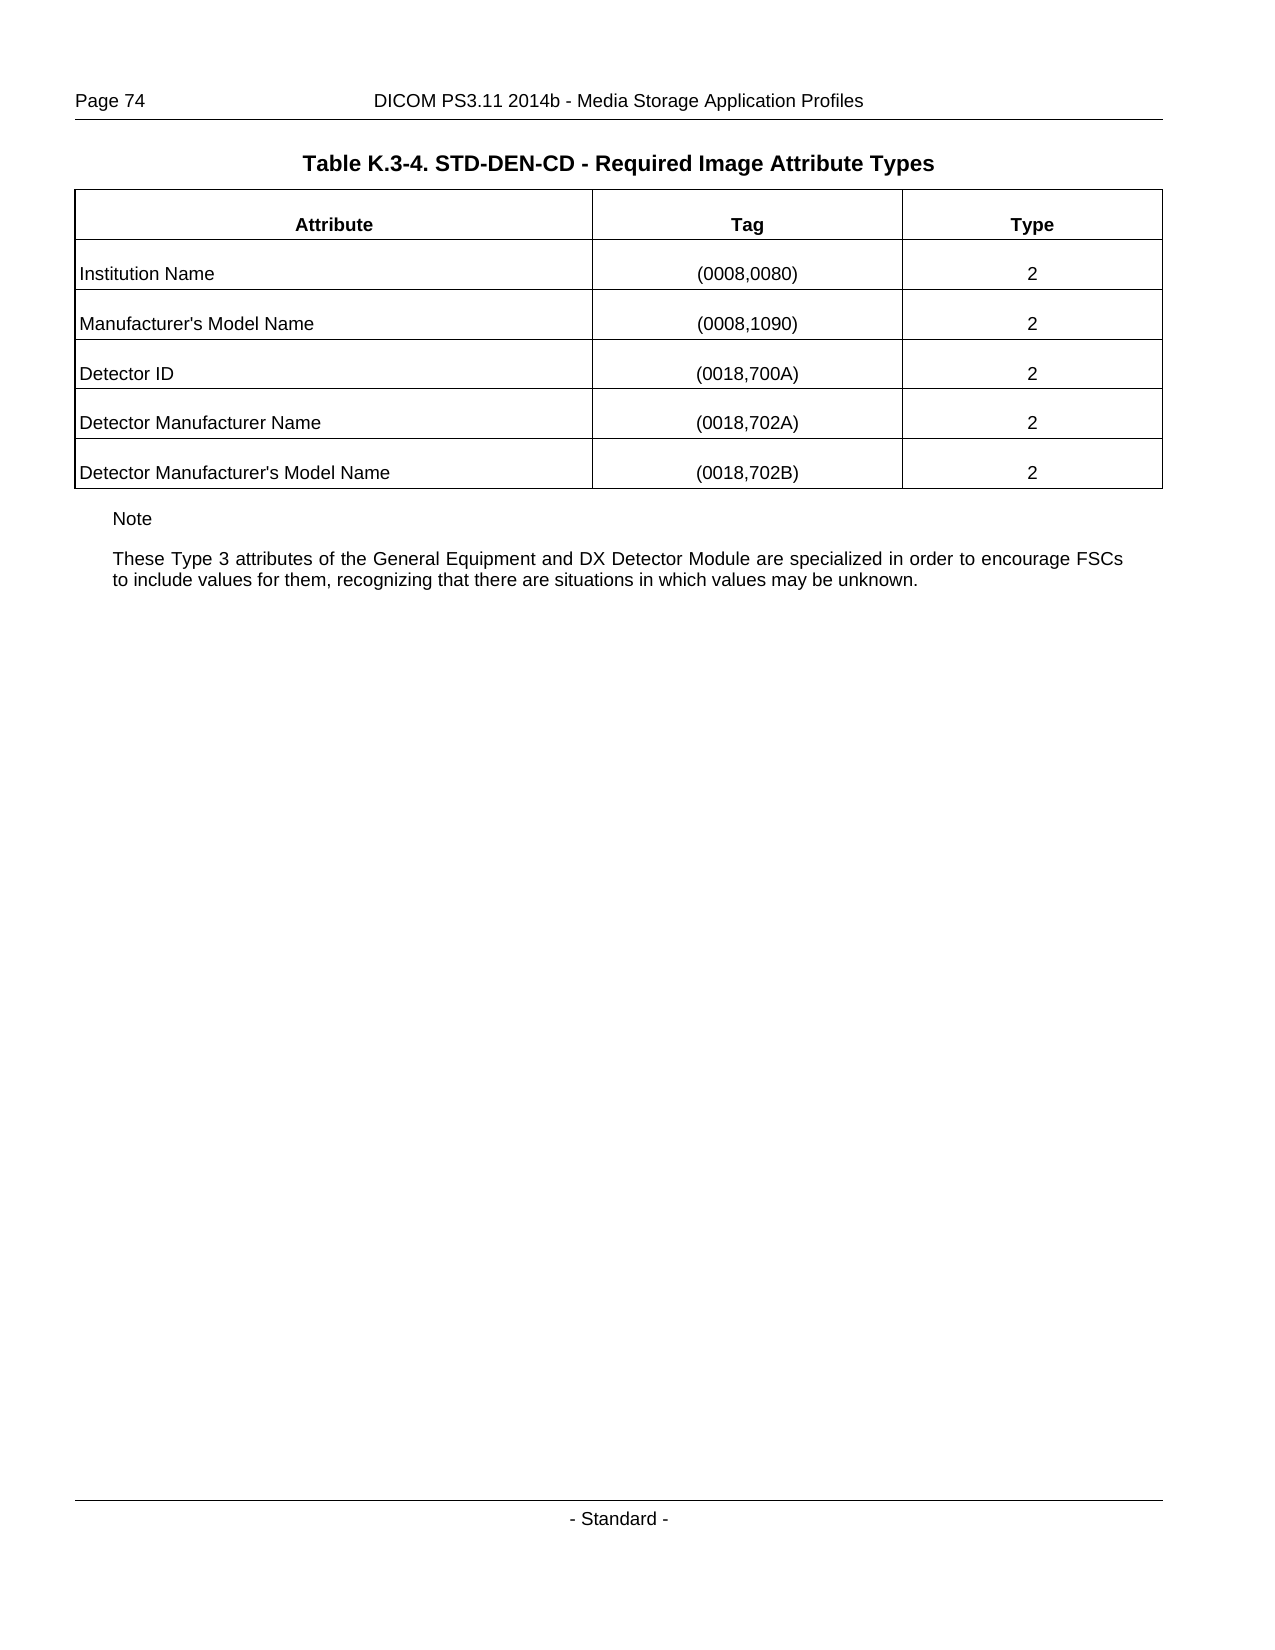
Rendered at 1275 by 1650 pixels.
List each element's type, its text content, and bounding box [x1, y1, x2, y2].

table_cell (0018,702B) [593, 439, 902, 487]
table_cell (0008,0080) [593, 240, 902, 289]
table_cell Institution Name [76, 240, 592, 289]
table_cell Manufacturer's Model Name [76, 290, 592, 338]
table_cell Detector Manufacturer's Model Name [76, 439, 592, 487]
text Table K.3-4. STD-DEN-CD - Required Image Attribute Types [75, 150, 1162, 176]
text These Type 3 attributes of the General Equipment and DX Detector Module are specialized in order to encourage FSCs to include values for them, recognizing that there are situations in which values may be unknown. [112, 548, 1125, 591]
table_cell 2 [903, 290, 1162, 338]
table_cell 2 [903, 240, 1162, 289]
table_header Type [903, 190, 1162, 239]
table_cell 2 [903, 340, 1162, 388]
table_cell (0008,1090) [593, 290, 902, 338]
table_cell 2 [903, 389, 1162, 438]
table_header Attribute [76, 190, 592, 239]
table_cell (0018,700A) [593, 340, 902, 388]
table_cell Detector ID [76, 340, 592, 388]
table_header Tag [593, 190, 902, 239]
text Note [112, 507, 1125, 529]
table_cell 2 [903, 439, 1162, 487]
table_cell (0018,702A) [593, 389, 902, 438]
table_cell Detector Manufacturer Name [76, 389, 592, 438]
